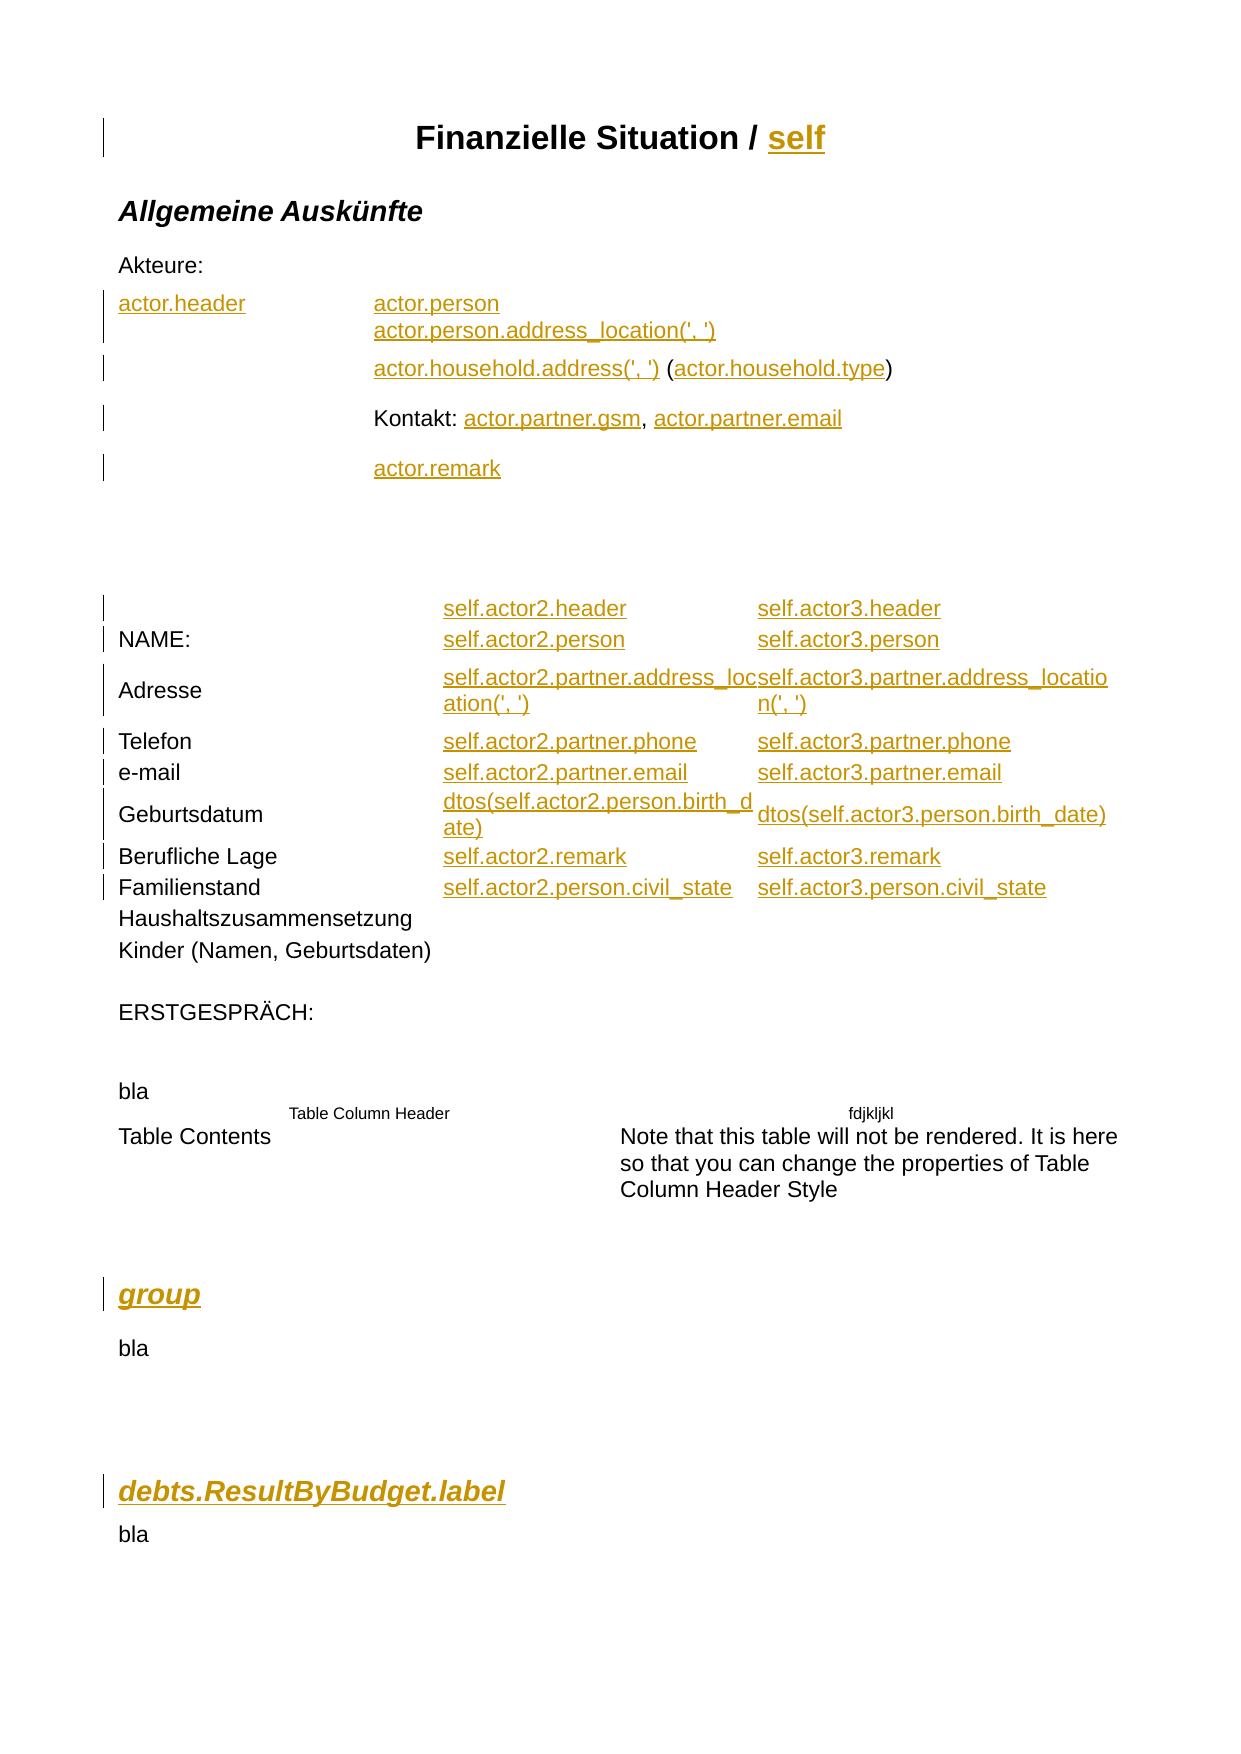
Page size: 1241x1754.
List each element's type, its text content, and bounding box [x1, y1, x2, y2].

subtitle Finanzielle Situation / self [118, 118, 1122, 157]
subtitle debts.ResultByBudget.label [118, 1474, 1122, 1508]
table_cell [118, 965, 443, 997]
table_cell Kinder (Namen, Geburtsdaten) [118, 934, 443, 965]
table_cell [443, 997, 757, 1028]
table_cell [443, 934, 757, 965]
table_cell self.actor2.remark [443, 840, 757, 872]
table_cell Adresse [118, 655, 443, 725]
table_cell self.actor2.person [443, 624, 757, 655]
table_cell NAME: [118, 624, 443, 655]
table_cell [757, 903, 1120, 934]
table_cell self.actor3.partner.address_location(', ') [757, 655, 1120, 725]
table_cell [443, 903, 757, 934]
table_header actor.person actor.person.address_location(', ') actor.household.address(', ') (actor.household.type) Kontakt: actor.partner.gsm, actor.partner.email actor.remark [373, 290, 1122, 493]
table_cell Note that this table will not be rendered. It is here so that you can change the properties of Table Column Header Style [620, 1123, 1122, 1202]
table_header [118, 593, 443, 624]
table_cell [443, 965, 757, 997]
table_header self.actor3.header [757, 593, 1120, 624]
table_cell [757, 934, 1120, 965]
table_cell ERSTGESPRÄCH: [118, 997, 443, 1028]
table_cell Table Contents [118, 1123, 620, 1202]
table_cell self.actor2.person.civil_state [443, 872, 757, 903]
table_cell Berufliche Lage [118, 840, 443, 872]
subtitle Allgemeine Auskünfte [118, 194, 1122, 228]
table_cell [757, 997, 1120, 1028]
table_cell self.actor2.partner.phone [443, 725, 757, 756]
table_cell self.actor2.partner.email [443, 756, 757, 788]
table_cell self.actor3.person [757, 624, 1120, 655]
table_header fdjkljkl [620, 1104, 1122, 1123]
table_cell Haushaltszusammensetzung [118, 903, 443, 934]
text Akteure: [118, 252, 1122, 278]
table_cell self.actor2.partner.address_loc [443, 655, 757, 686]
table_cell e-mail [118, 756, 443, 788]
table_cell dtos(self.actor2.person.birth_date) [443, 788, 757, 840]
table_cell [757, 965, 1120, 997]
table_cell self.actor3.person.civil_state [757, 872, 1120, 903]
subtitle group [118, 1277, 1122, 1311]
text bla [118, 1521, 1122, 1547]
table_cell Geburtsdatum [118, 788, 443, 840]
table_cell Telefon [118, 725, 443, 756]
table_cell self.actor3.partner.phone [757, 725, 1120, 756]
text bla [118, 1335, 1122, 1361]
table_header self.actor2.header [443, 593, 757, 624]
table_header Table Column Header [118, 1104, 620, 1123]
table_cell dtos(self.actor3.person.birth_date) [757, 788, 1120, 840]
table_cell ation(', ') [443, 688, 757, 725]
table_header actor.header [118, 290, 373, 493]
text bla [118, 1078, 1122, 1104]
table_cell self.actor3.partner.email [757, 756, 1120, 788]
table_cell Familienstand [118, 872, 443, 903]
table_cell self.actor3.remark [757, 840, 1120, 872]
